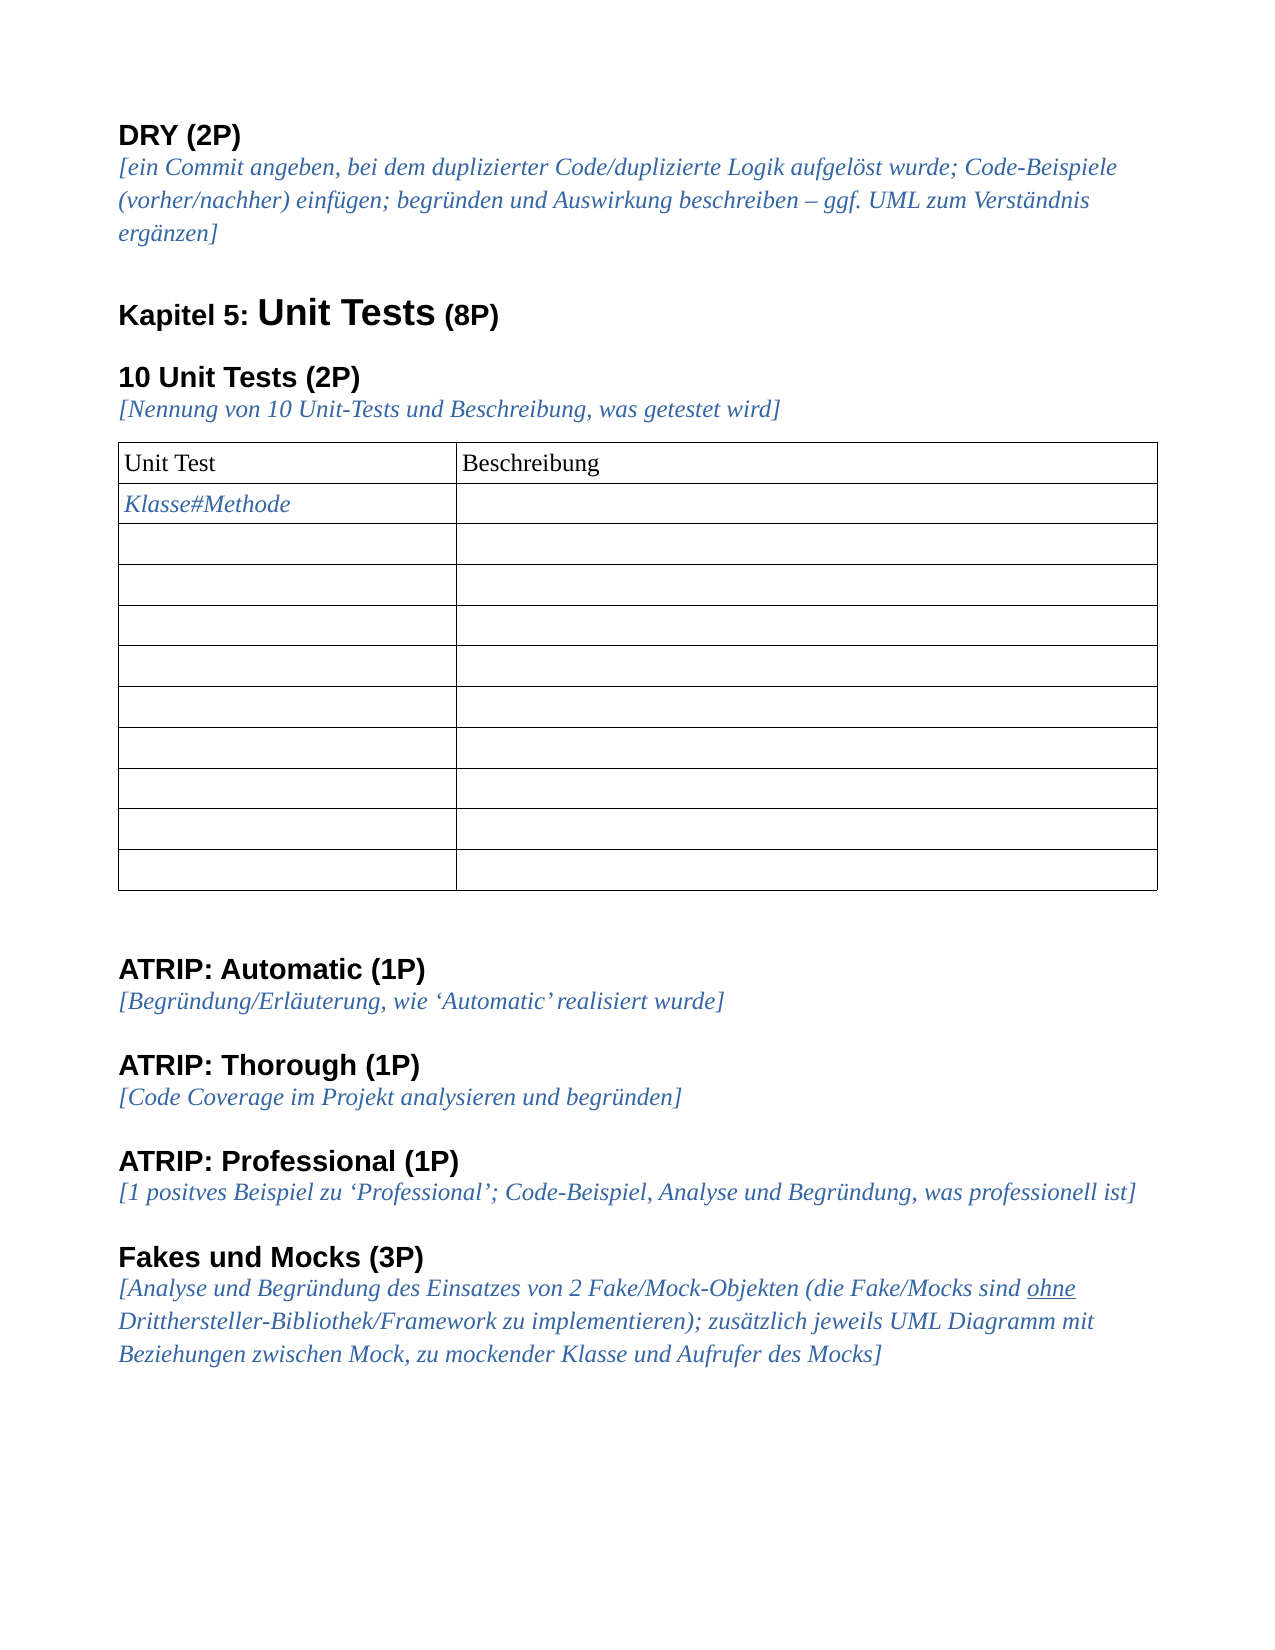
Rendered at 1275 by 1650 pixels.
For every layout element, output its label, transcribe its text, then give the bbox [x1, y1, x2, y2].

table_cell Klasse#Methode [119, 484, 456, 523]
text [ein Commit angeben, bei dem duplizierter Code/duplizierte Logik aufgelöst wurde; Code-Beispiele (vorher/nachher) einfügen; begründen und Auswirkung beschreiben – ggf. UML zum Verständnis ergänzen] [118, 152, 1157, 246]
table_cell [457, 809, 1157, 849]
table_cell [119, 646, 456, 686]
table_cell [119, 809, 456, 849]
table_header Unit Test [119, 443, 456, 482]
text [Nennung von 10 Unit-Tests und Beschreibung, was getestet wird] [118, 394, 1157, 423]
table_cell [119, 769, 456, 808]
subtitle Fakes und Mocks (3P) [118, 1239, 1157, 1273]
table_cell [119, 687, 456, 727]
table_cell [119, 606, 456, 645]
subtitle ATRIP: Thorough (1P) [118, 1048, 1157, 1082]
table_cell [457, 606, 1157, 645]
table_cell [457, 646, 1157, 686]
text [1 positves Beispiel zu ‘Professional’; Code-Beispiel, Analyse und Begründung, was professionell ist] [118, 1177, 1157, 1206]
subtitle DRY (2P) [118, 118, 1157, 152]
text [Analyse und Begründung des Einsatzes von 2 Fake/Mock-Objekten (die Fake/Mocks sind ohne Dritthersteller-Bibliothek/Framework zu implementieren); zusätzlich jeweils UML Diagramm mit Beziehungen zwischen Mock, zu mockender Klasse und Aufrufer des Mocks] [118, 1273, 1157, 1368]
subtitle ATRIP: Automatic (1P) [118, 952, 1157, 986]
table_header Beschreibung [457, 443, 1157, 482]
table_cell [457, 687, 1157, 727]
subtitle Kapitel 5: Unit Tests (8P) [118, 290, 1157, 333]
table_cell [457, 524, 1157, 564]
subtitle ATRIP: Professional (1P) [118, 1144, 1157, 1177]
subtitle 10 Unit Tests (2P) [118, 361, 1157, 394]
table_cell [457, 728, 1157, 767]
table_cell [457, 769, 1157, 808]
table_cell [457, 484, 1157, 523]
text [Code Coverage im Projekt analysieren und begründen] [118, 1082, 1157, 1110]
table_cell [457, 565, 1157, 604]
table_cell [119, 524, 456, 564]
table_cell [119, 850, 456, 890]
table_cell [119, 728, 456, 767]
table_cell [119, 565, 456, 604]
text [Begründung/Erläuterung, wie ‘Automatic’ realisiert wurde] [118, 986, 1157, 1015]
table_cell [457, 850, 1157, 890]
